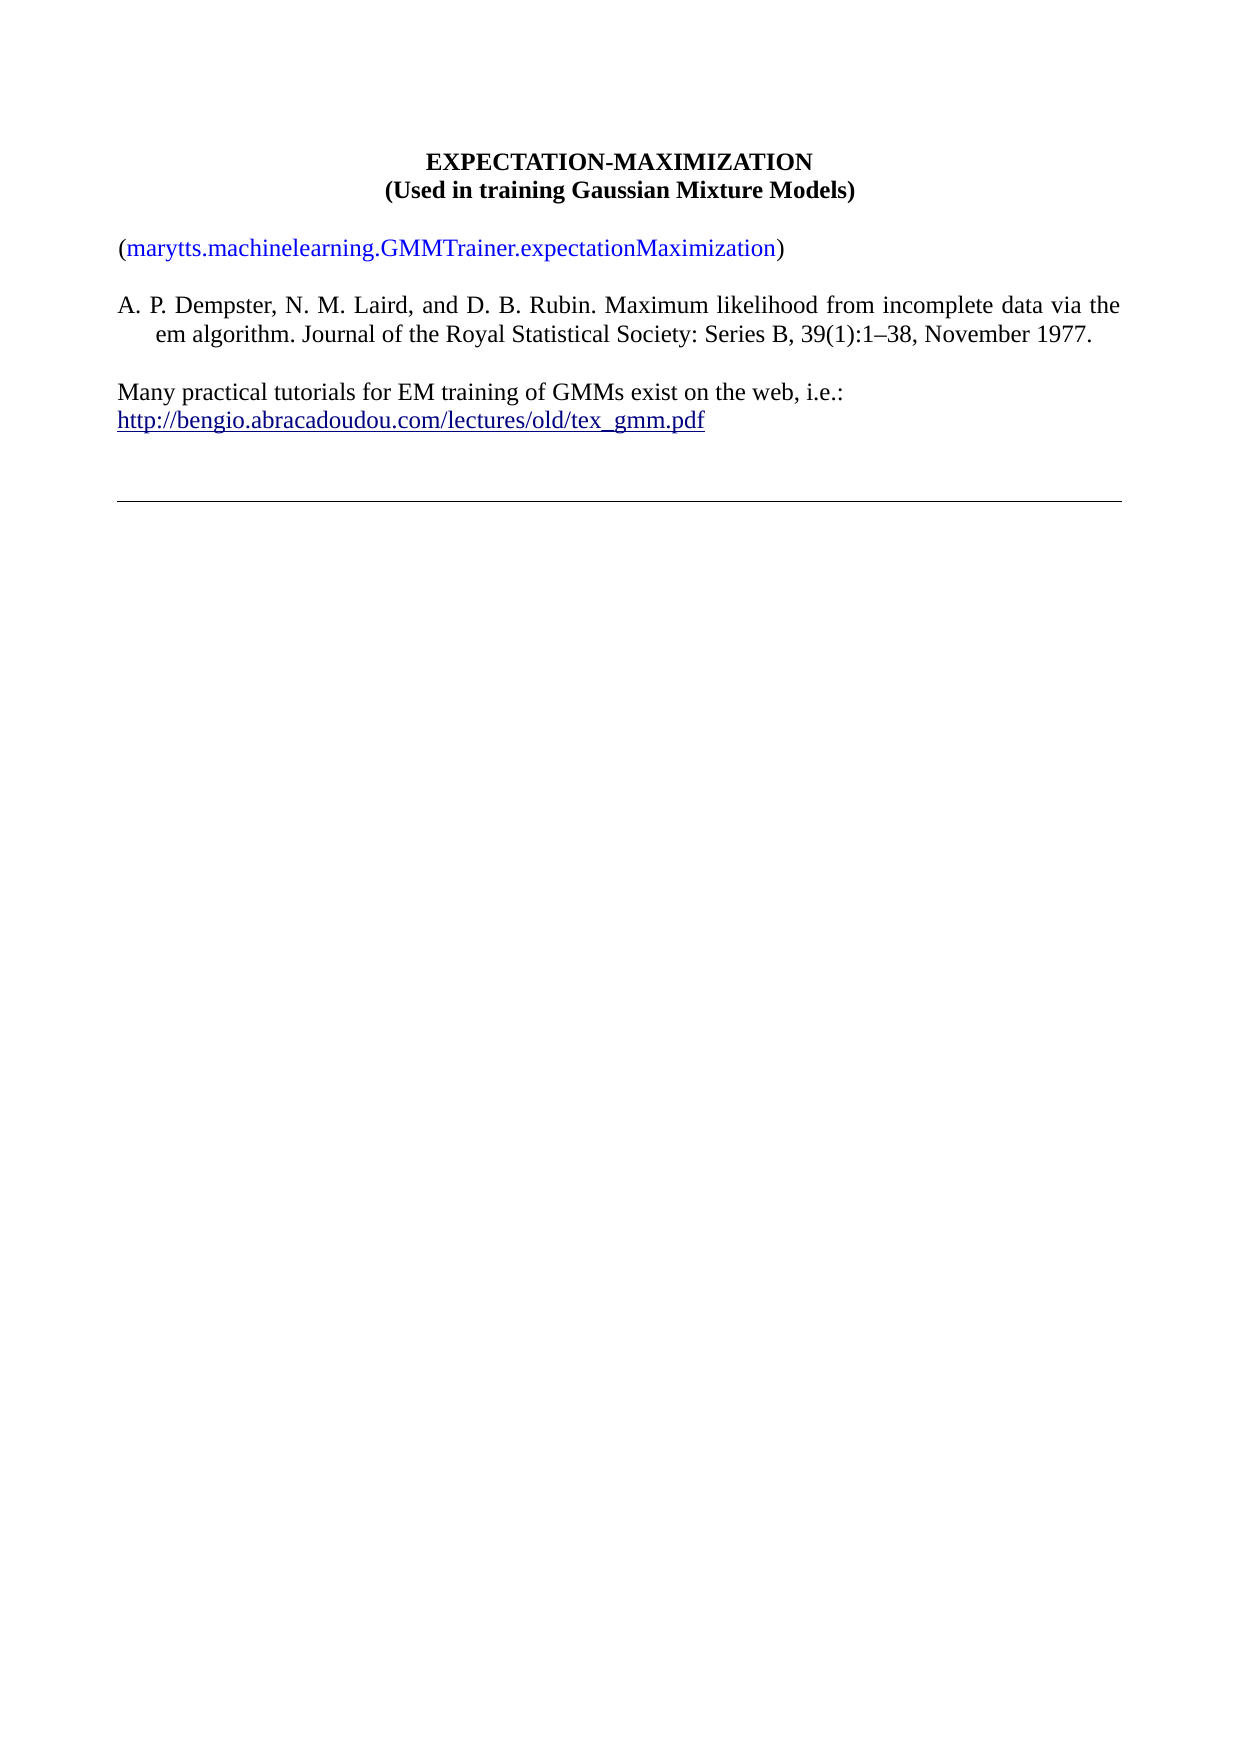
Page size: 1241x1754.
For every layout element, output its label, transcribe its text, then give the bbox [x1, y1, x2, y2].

text Many practical tutorials for EM training of GMMs exist on the web, i.e.: [117, 377, 1122, 406]
text http://bengio.abracadoudou.com/lectures/old/tex_gmm.pdf [117, 406, 1122, 434]
text EXPECTATION-MAXIMIZATION [117, 147, 1122, 176]
text (marytts.machinelearning.GMMTrainer.expectationMaximization) [118, 233, 1122, 262]
text (Used in training Gaussian Mixture Models) [118, 176, 1122, 204]
text A. P. Dempster, N. M. Laird, and D. B. Rubin. Maximum likelihood from incomplete data via the em algorithm. Journal of the Royal Statistical Society: Series B, 39(1):1–38, November 1977. [117, 291, 1122, 348]
